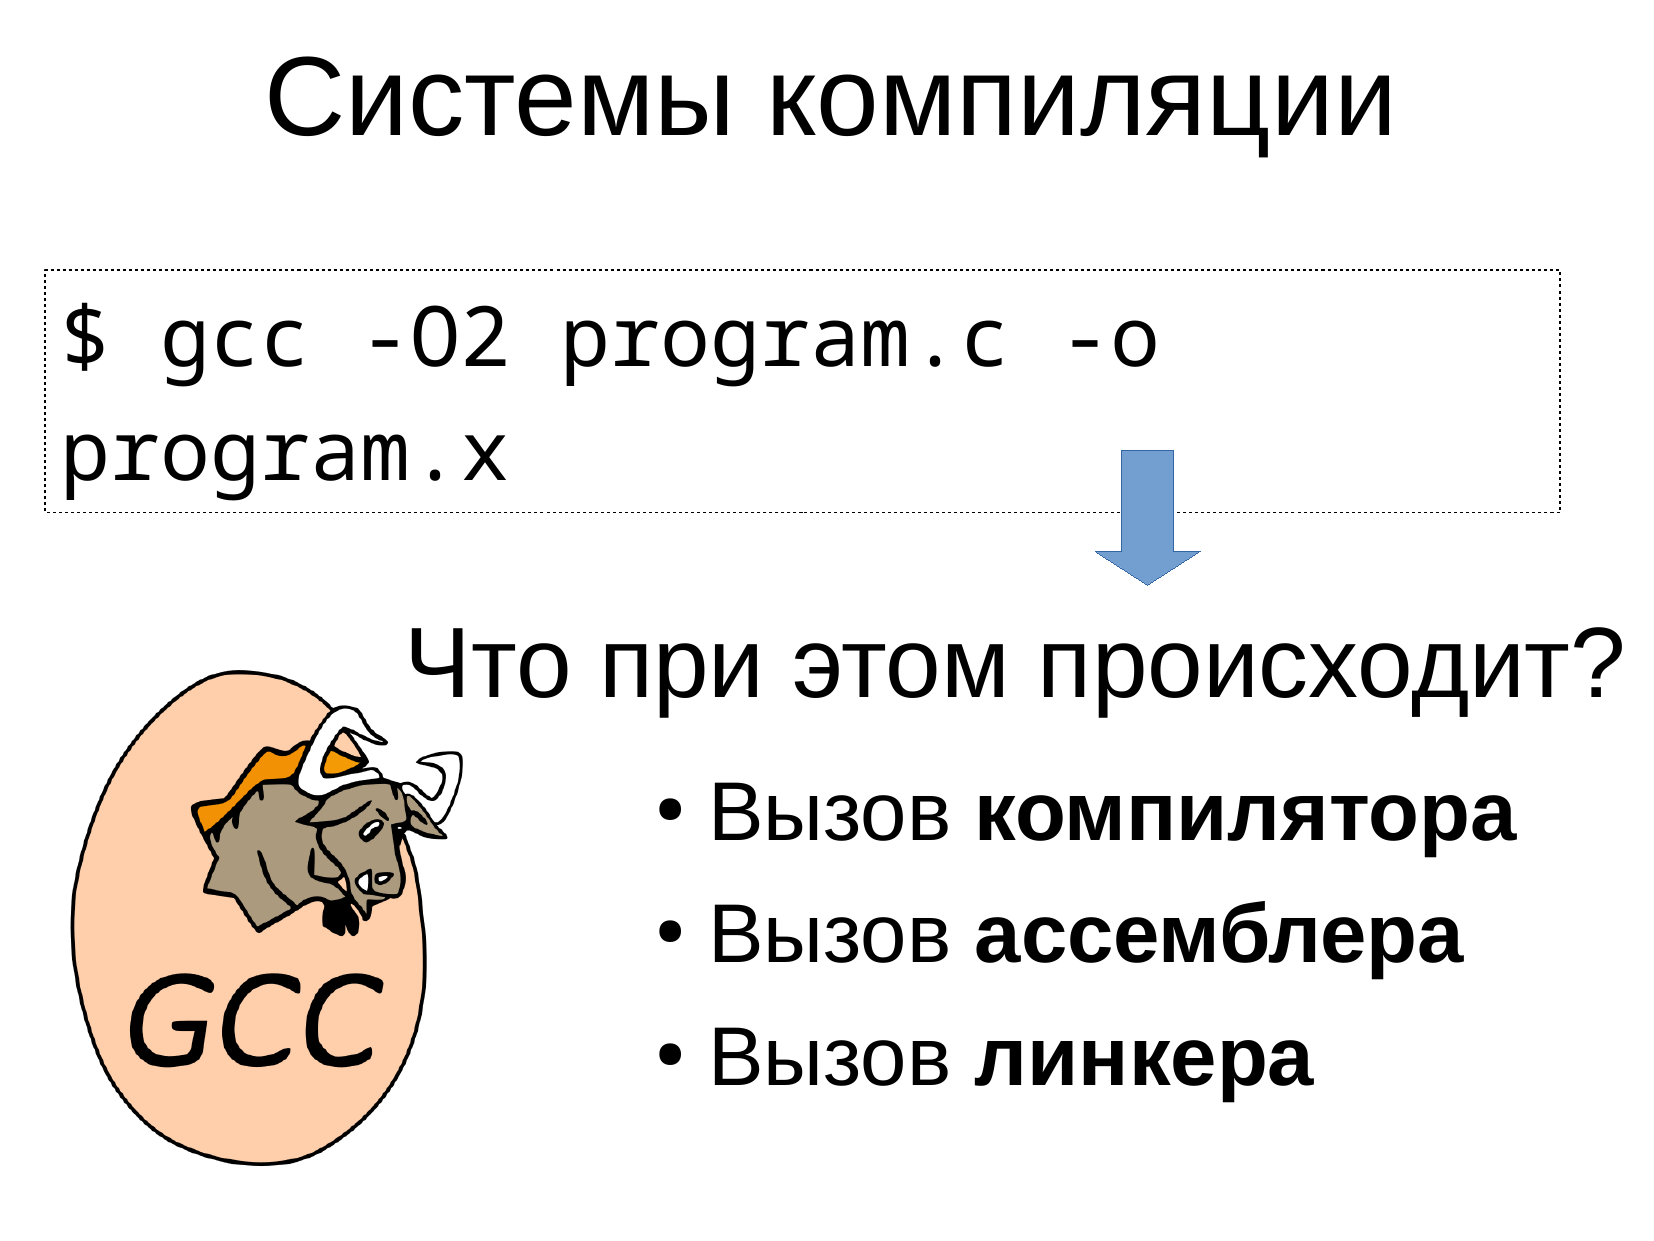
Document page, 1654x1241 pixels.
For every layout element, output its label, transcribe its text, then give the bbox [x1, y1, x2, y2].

text_box [1095, 450, 1201, 586]
title Системы компиляции [86, 33, 1576, 160]
text_box Что при этом происходит? [390, 600, 1651, 734]
picture [60, 663, 466, 1171]
list Вызов компилятора Вызов ассемблера Вызов линкера [637, 765, 1546, 1180]
text_box $ gcc -O2 program.c -o program.x [45, 270, 1561, 397]
